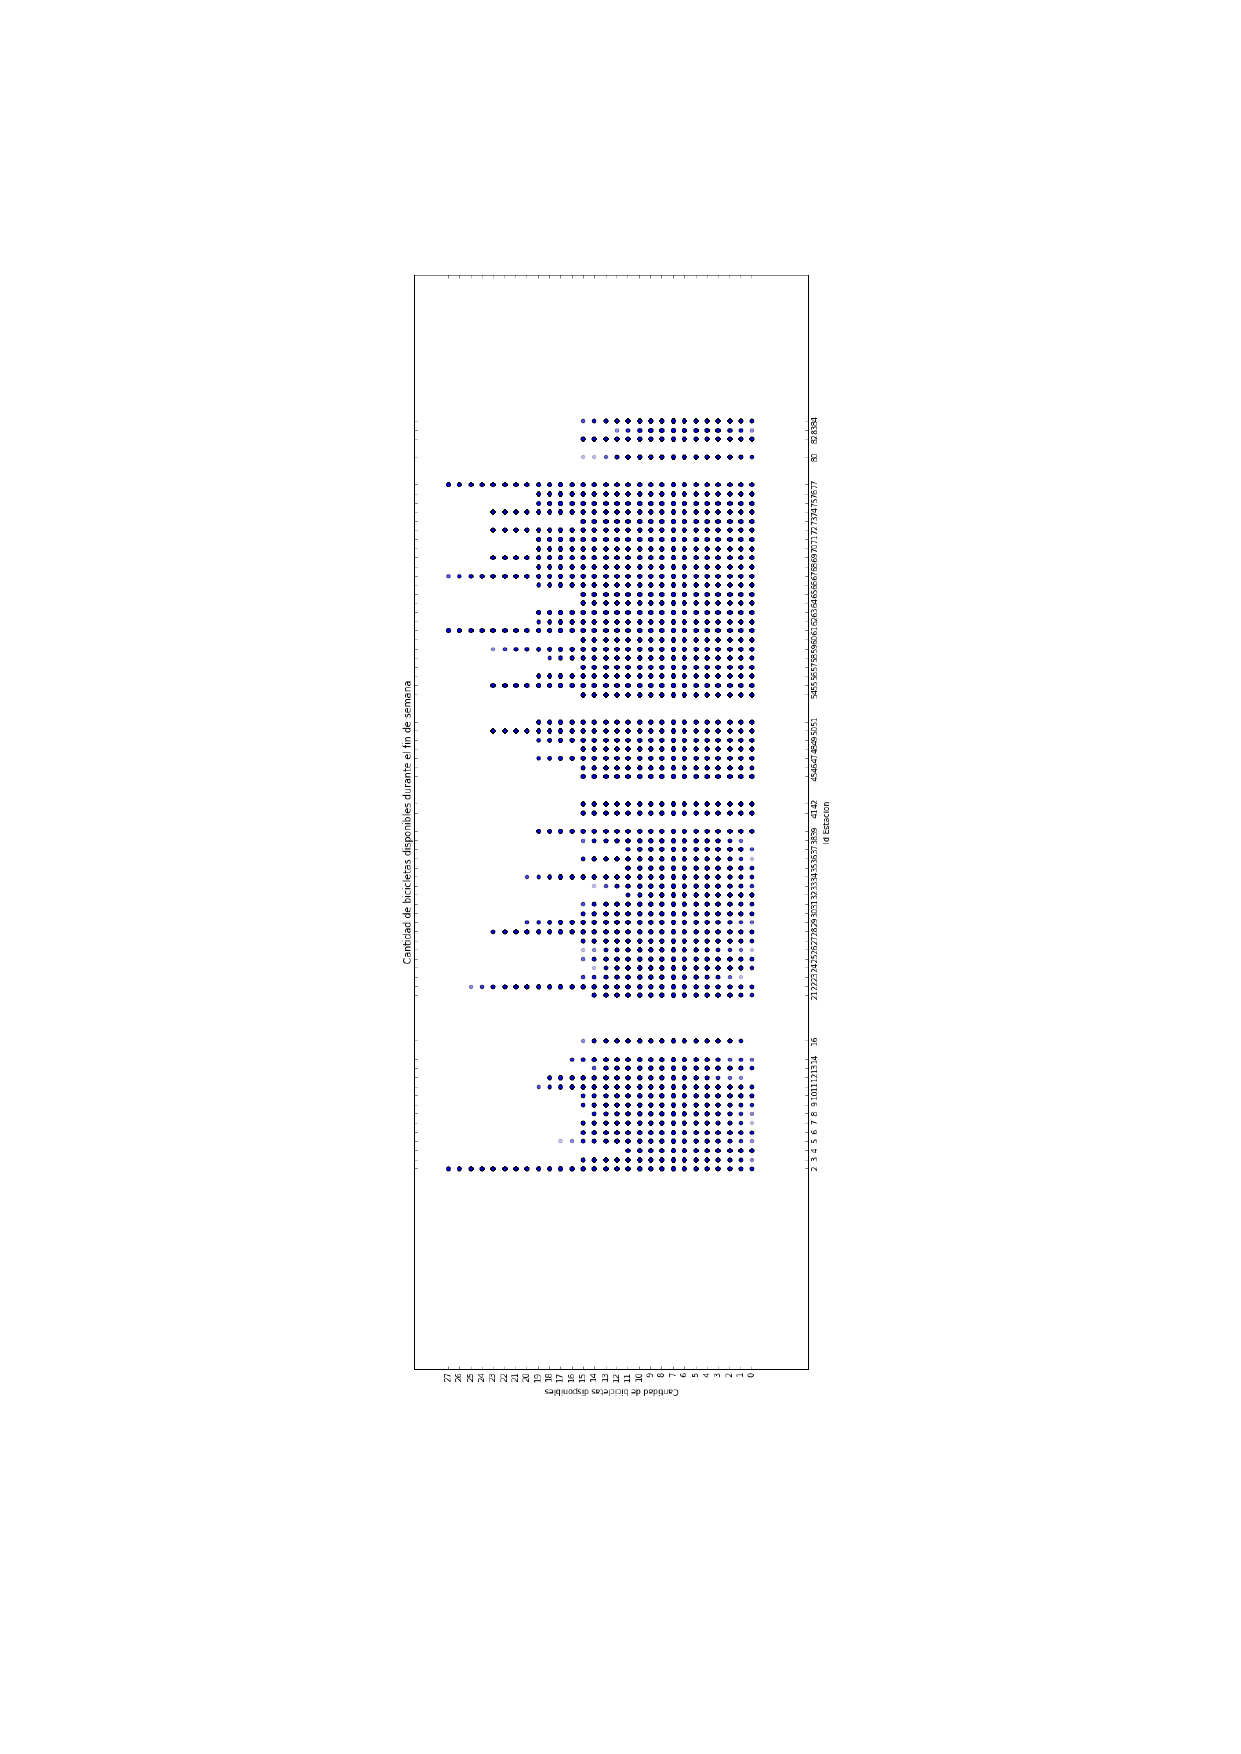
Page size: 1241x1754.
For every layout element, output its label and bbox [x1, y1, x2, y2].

picture [363, 134, 871, 1546]
